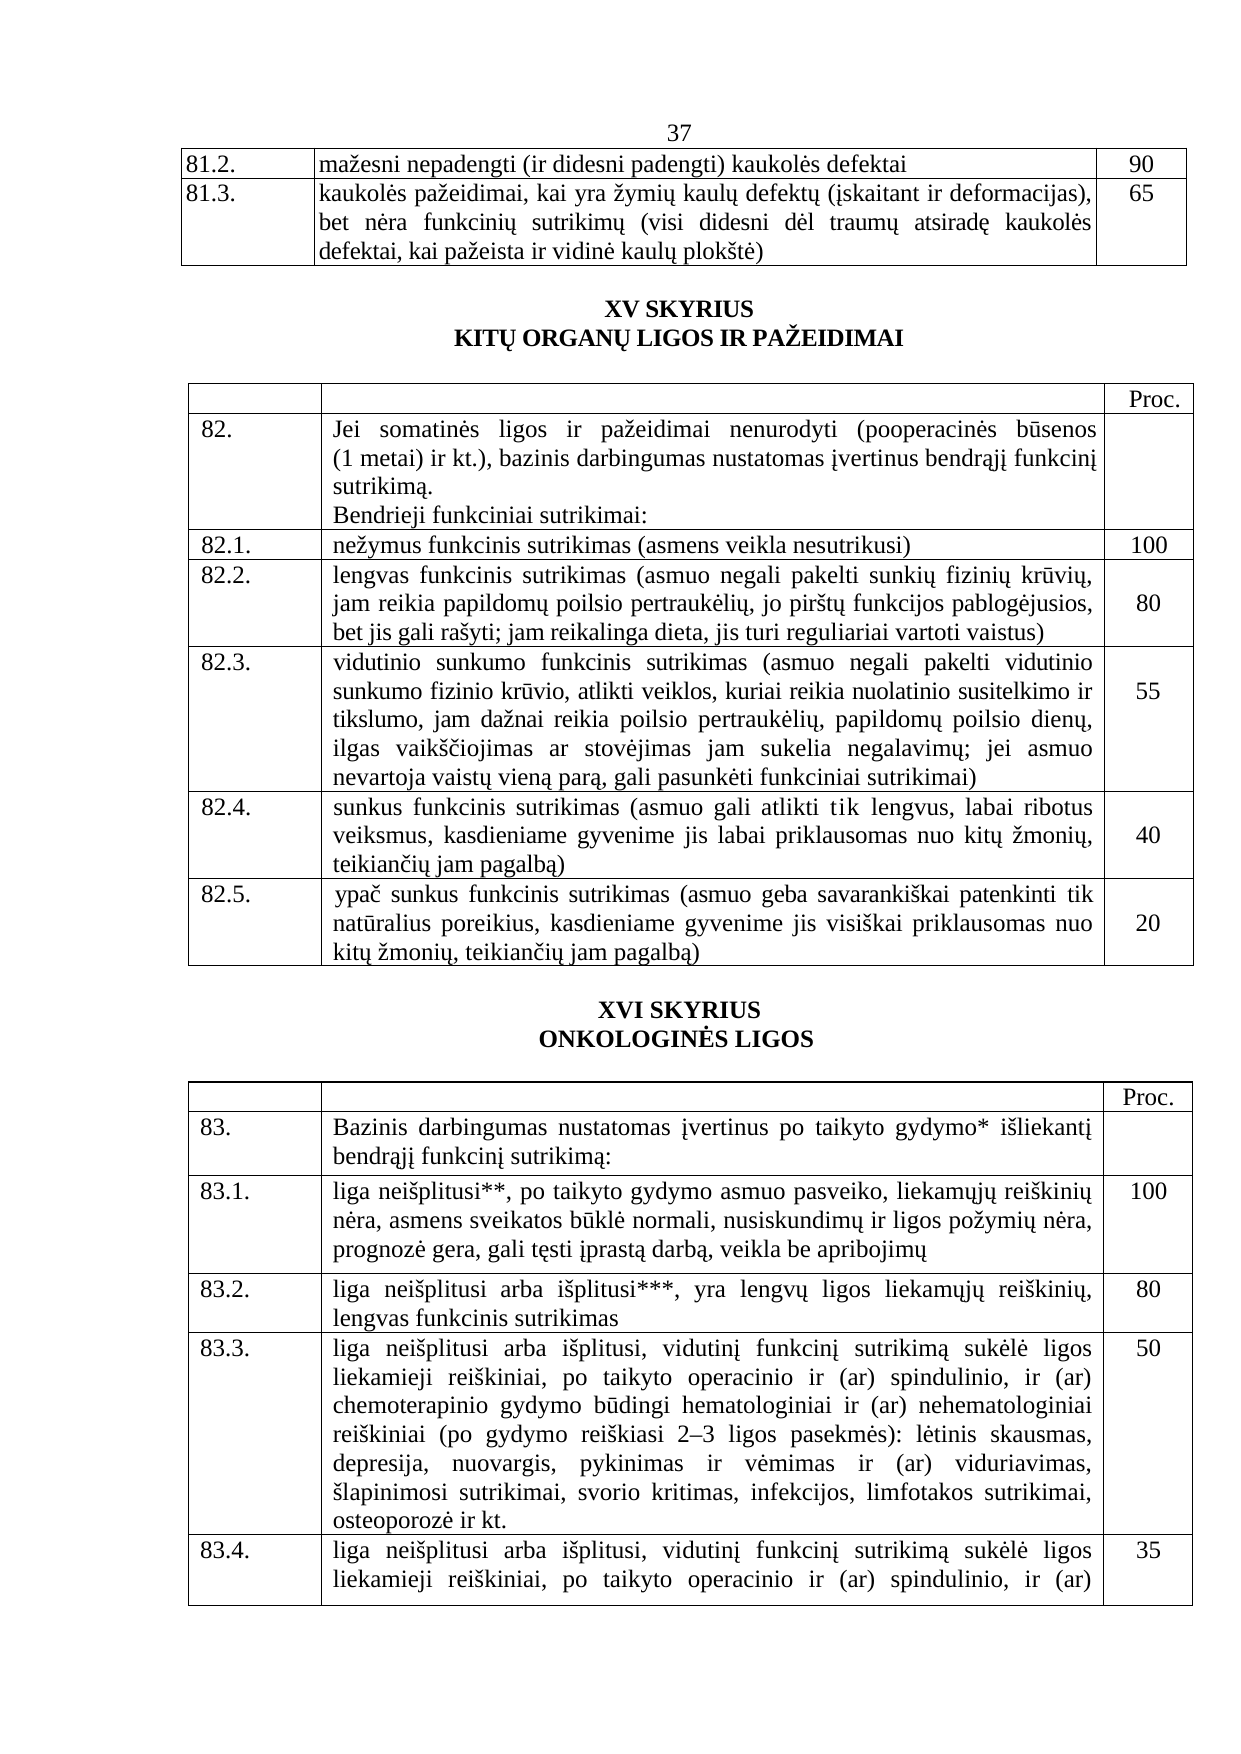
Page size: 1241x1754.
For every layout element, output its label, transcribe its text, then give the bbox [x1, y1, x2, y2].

table_cell liga neišplitusi**, po taikyto gydymo asmuo pasveiko, liekamųjų reiškinių nėra, asmens sveikatos būklė normali, nusiskundimų ir ligos požymių nėra, prognozė gera, gali tęsti įprastą darbą, veikla be apribojimų [322, 1176, 1103, 1273]
table_cell Bazinis darbingumas nustatomas įvertinus po taikyto gydymo* išliekantį bendrąjį funkcinį sutrikimą: [322, 1112, 1103, 1175]
table_cell 100 [1105, 530, 1193, 559]
table_cell sunkus funkcinis sutrikimas (asmuo gali atlikti tik lengvus, labai ribotus veiksmus, kasdieniame gyvenime jis labai priklausomas nuo kitų žmonių, teikiančių jam pagalbą) [322, 792, 1104, 878]
table_cell mažesni nepadengti (ir didesni padengti) kaukolės defektai [315, 149, 1096, 177]
table_cell liga neišplitusi arba išplitusi, vidutinį funkcinį sutrikimą sukėlė ligos liekamieji reiškiniai, po taikyto operacinio ir (ar) spindulinio, ir (ar) chemoterapinio gydymo būdingi hematologiniai ir (ar) nehematologiniai reiškiniai (po gydymo reiškiasi 2–3 ligos pasekmės): lėtinis skausmas, depresija, nuovargis, pykinimas ir vėmimas ir (ar) viduriavimas, šlapinimosi sutrikimai, svorio kritimas, infekcijos, limfotakos sutrikimai, osteoporozė ir kt. [322, 1333, 1103, 1534]
table_header Proc. [1104, 1083, 1192, 1111]
table_cell 40 [1105, 792, 1193, 878]
table_cell liga neišplitusi arba išplitusi, vidutinį funkcinį sutrikimą sukėlė ligos liekamieji reiškiniai, po taikyto operacinio ir (ar) spindulinio, ir (ar) [322, 1535, 1103, 1605]
table_header Proc. [1105, 384, 1193, 413]
table_cell 83.3. [189, 1333, 321, 1534]
text KITŲ ORGANŲ LIGOS IR PAŽEIDIMAI [177, 323, 1181, 352]
table_cell 81.3. [182, 179, 314, 265]
table_cell 82.4. [189, 792, 321, 878]
table_cell 83.1. [189, 1176, 321, 1273]
table_cell 55 [1105, 647, 1193, 791]
table_cell [1104, 1112, 1192, 1175]
table_cell 35 [1104, 1535, 1192, 1605]
table_cell 100 [1104, 1176, 1192, 1273]
table_cell liga neišplitusi arba išplitusi***, yra lengvų ligos liekamųjų reiškinių, lengvas funkcinis sutrikimas [322, 1274, 1103, 1332]
text XVI SKYRIUS [177, 995, 1181, 1024]
table_cell ypač sunkus funkcinis sutrikimas (asmuo geba savarankiškai patenkinti tik natūralius poreikius, kasdieniame gyvenime jis visiškai priklausomas nuo kitų žmonių, teikiančių jam pagalbą) [322, 879, 1104, 965]
text XV SKYRIUS [177, 294, 1181, 323]
table_cell Jei somatinės ligos ir pažeidimai nenurodyti (pooperacinės būsenos (1 metai) ir kt.), bazinis darbingumas nustatomas įvertinus bendrąjį funkcinį sutrikimą. Bendrieji funkciniai sutrikimai: [322, 414, 1104, 529]
table_cell 65 [1097, 179, 1186, 265]
table_header [189, 384, 321, 413]
table_cell 82.3. [189, 647, 321, 791]
table_cell vidutinio sunkumo funkcinis sutrikimas (asmuo negali pakelti vidutinio sunkumo fizinio krūvio, atlikti veiklos, kuriai reikia nuolatinio susitelkimo ir tikslumo, jam dažnai reikia poilsio pertraukėlių, papildomų poilsio dienų, ilgas vaikščiojimas ar stovėjimas jam sukelia negalavimų; jei asmuo nevartoja vaistų vieną parą, gali pasunkėti funkciniai sutrikimai) [322, 647, 1104, 791]
table_cell 83.2. [189, 1274, 321, 1332]
table_cell 80 [1105, 560, 1193, 646]
table_cell 82.5. [189, 879, 321, 965]
table_cell 50 [1104, 1333, 1192, 1534]
table_cell nežymus funkcinis sutrikimas (asmens veikla nesutrikusi) [322, 530, 1104, 559]
table_cell 83.4. [189, 1535, 321, 1605]
table_cell 80 [1104, 1274, 1192, 1332]
table_cell 20 [1105, 879, 1193, 965]
table_cell kaukolės pažeidimai, kai yra žymių kaulų defektų (įskaitant ir deformacijas), bet nėra funkcinių sutrikimų (visi didesni dėl traumų atsiradę kaukolės defektai, kai pažeista ir vidinė kaulų plokštė) [315, 179, 1096, 265]
table_cell [1105, 414, 1193, 529]
table_cell 82.1. [189, 530, 321, 559]
table_cell 90 [1097, 149, 1186, 177]
text ONKOLOGINĖS LIGOS [177, 1024, 1181, 1053]
table_header [322, 1083, 1103, 1111]
table_header [322, 384, 1104, 413]
table_cell 82.2. [189, 560, 321, 646]
table_header [189, 1083, 321, 1111]
table_cell 83. [189, 1112, 321, 1175]
table_cell lengvas funkcinis sutrikimas (asmuo negali pakelti sunkių fizinių krūvių, jam reikia papildomų poilsio pertraukėlių, jo pirštų funkcijos pablogėjusios, bet jis gali rašyti; jam reikalinga dieta, jis turi reguliariai vartoti vaistus) [322, 560, 1104, 646]
table_cell 81.2. [182, 149, 314, 177]
table_cell 82. [189, 414, 321, 529]
